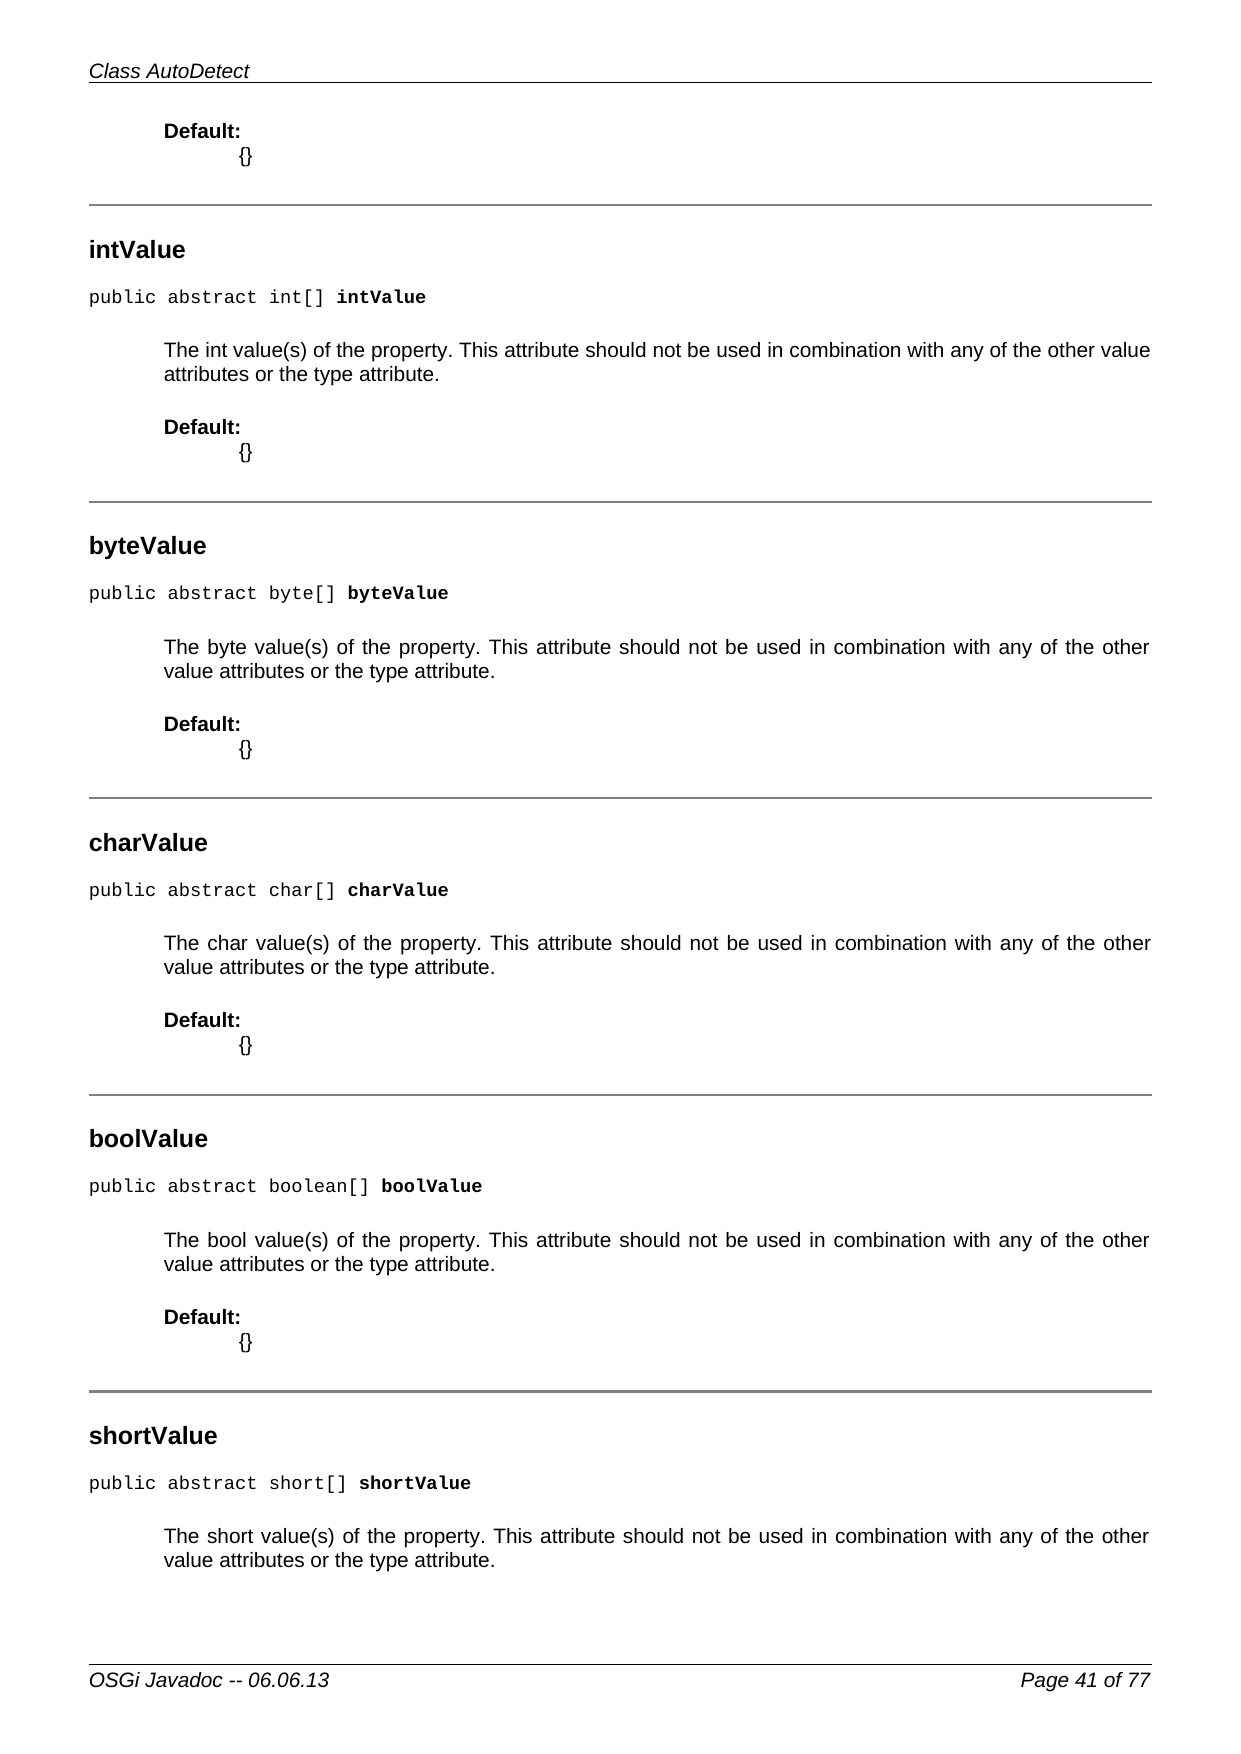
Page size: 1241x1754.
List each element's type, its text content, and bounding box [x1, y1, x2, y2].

text Default: [163, 118, 1152, 142]
text public abstract char[] charValue [88, 881, 1152, 902]
text The byte value(s) of the property. This attribute should not be used in combination with any of the other value attributes or the type attribute. [163, 634, 1152, 682]
text The short value(s) of the property. This attribute should not be used in combination with any of the other value attributes or the type attribute. [163, 1524, 1152, 1572]
text {} [238, 736, 1152, 759]
subtitle boolValue [88, 1124, 1152, 1153]
text public abstract int[] intValue [88, 287, 1152, 309]
subtitle byteValue [88, 531, 1152, 560]
subtitle charValue [88, 828, 1152, 856]
text The bool value(s) of the property. This attribute should not be used in combination with any of the other value attributes or the type attribute. [163, 1228, 1152, 1276]
text {} [238, 142, 1152, 166]
text public abstract byte[] byteValue [88, 584, 1152, 605]
text Default: [163, 1305, 1152, 1329]
subtitle intValue [88, 234, 1152, 263]
text Default: [163, 712, 1152, 736]
subtitle shortValue [88, 1421, 1152, 1449]
text {} [238, 1329, 1152, 1353]
text The int value(s) of the property. This attribute should not be used in combination with any of the other value attributes or the type attribute. [163, 338, 1152, 386]
text The char value(s) of the property. This attribute should not be used in combination with any of the other value attributes or the type attribute. [163, 931, 1152, 979]
text public abstract boolean[] boolValue [88, 1177, 1152, 1198]
text {} [238, 439, 1152, 463]
text public abstract short[] shortValue [88, 1474, 1152, 1495]
text Default: [163, 1008, 1152, 1032]
text Default: [163, 415, 1152, 439]
text {} [238, 1032, 1152, 1056]
